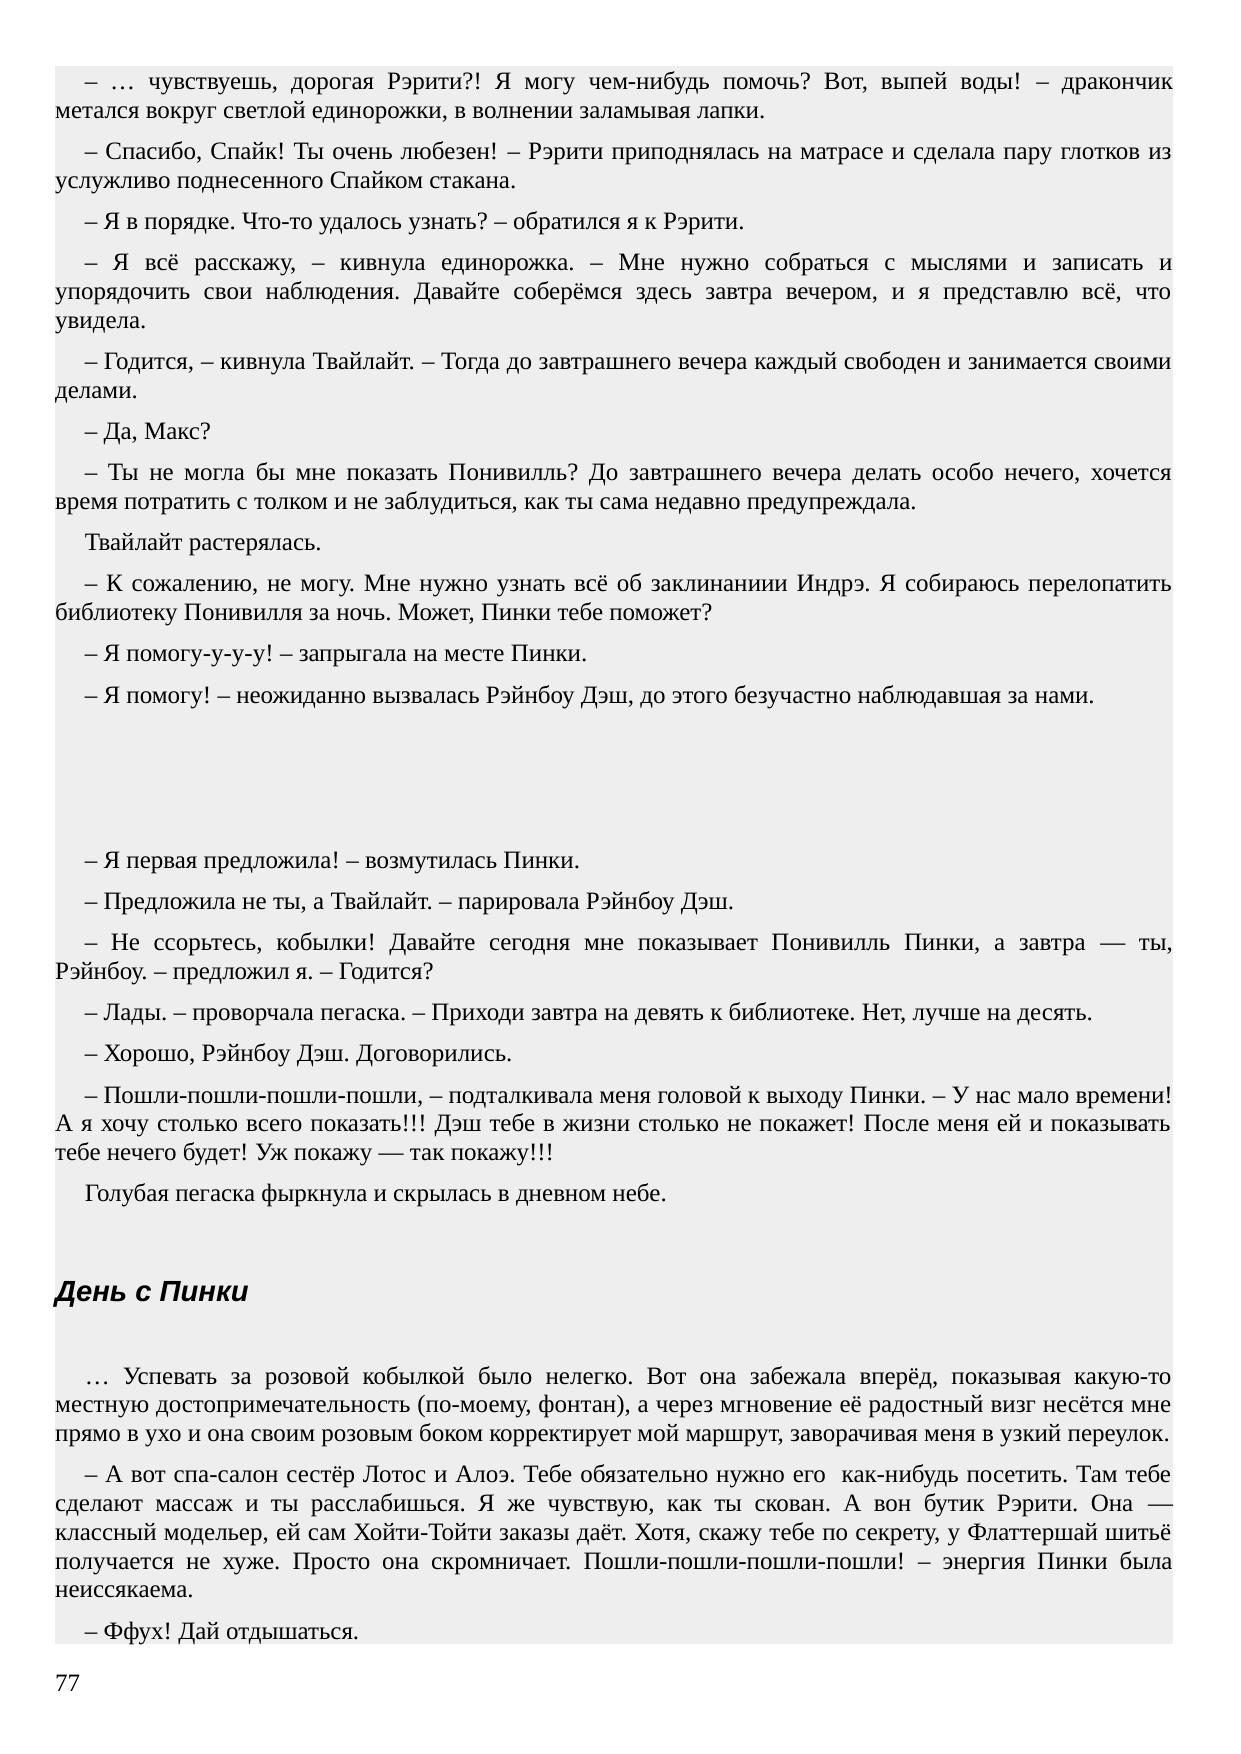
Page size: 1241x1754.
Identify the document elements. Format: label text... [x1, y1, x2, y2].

text – … чувствуешь, дорогая Рэрити?! Я могу чем-нибудь помочь? Вот, выпей воды! – дракончик метался вокруг светлой единорожки, в волнении заламывая лапки. [55, 66, 1173, 123]
text – Я помогу-у-у-у! – запрыгала на месте Пинки. [55, 638, 1173, 667]
text – Годится, – кивнула Твайлайт. – Тогда до завтрашнего вечера каждый свободен и занимается своими делами. [55, 346, 1173, 403]
text – А вот спа-салон сестёр Лотос и Алоэ. Тебе обязательно нужно его как-нибудь посетить. Там тебе сделают массаж и ты расслабишься. Я же чувствую, как ты скован. А вон бутик Рэрити. Она — классный модельер, ей сам Хойти-Тойти заказы даёт. Хотя, скажу тебе по секрету, у Флаттершай шитьё получается не хуже. Просто она скромничает. Пошли-пошли-пошли-пошли! – энергия Пинки была неиссякаема. [55, 1459, 1173, 1603]
text – К сожалению, не могу. Мне нужно узнать всё об заклинаниии Индрэ. Я собираюсь перелопатить библиотеку Понивилля за ночь. Может, Пинки тебе поможет? [55, 568, 1173, 626]
text – Предложила не ты, а Твайлайт. – парировала Рэйнбоу Дэш. [55, 886, 1173, 915]
text – Я первая предложила! – возмутилась Пинки. [55, 845, 1173, 873]
text – Я помогу! – неожиданно вызвалась Рэйнбоу Дэш, до этого безучастно наблюдавшая за нами. [55, 680, 1173, 708]
text – Да, Макс? [55, 416, 1173, 445]
text Голубая пегаска фыркнула и скрылась в дневном небе. [55, 1178, 1173, 1207]
text – Я всё расскажу, – кивнула единорожка. – Мне нужно собраться с мыслями и записать и упорядочить свои наблюдения. Давайте соберёмся здесь завтра вечером, и я представлю всё, что увидела. [55, 247, 1173, 333]
text – Хорошо, Рэйнбоу Дэш. Договорились. [55, 1038, 1173, 1067]
text – Не ссорьтесь, кобылки! Давайте сегодня мне показывает Понивилль Пинки, а завтра — ты, Рэйнбоу. – предложил я. – Годится? [55, 927, 1173, 985]
text – Ты не могла бы мне показать Понивилль? До завтрашнего вечера делать особо нечего, хочется время потратить с толком и не заблудиться, как ты сама недавно предупреждала. [55, 457, 1173, 515]
text – Ффух! Дай отдышаться. [55, 1616, 1173, 1644]
subtitle День с Пинки [55, 1273, 1173, 1307]
text Твайлайт растерялась. [55, 527, 1173, 556]
text … Успевать за розовой кобылкой было нелегко. Вот она забежала вперёд, показывая какую-то местную достопримечательность (по-моему, фонтан), а через мгновение её радостный визг несётся мне прямо в ухо и она своим розовым боком корректирует мой маршрут, заворачивая меня в узкий переулок. [55, 1361, 1173, 1447]
text – Пошли-пошли-пошли-пошли, – подталкивала меня головой к выходу Пинки. – У нас мало времени! А я хочу столько всего показать!!! Дэш тебе в жизни столько не покажет! После меня ей и показывать тебе нечего будет! Уж покажу — так покажу!!! [55, 1080, 1173, 1166]
text – Я в порядке. Что-то удалось узнать? – обратился я к Рэрити. [55, 206, 1173, 235]
text – Спасибо, Спайк! Ты очень любезен! – Рэрити приподнялась на матрасе и сделала пару глотков из услужливо поднесенного Спайком стакана. [55, 136, 1173, 193]
text – Лады. – проворчала пегаска. – Приходи завтра на девять к библиотеке. Нет, лучше на десять. [55, 997, 1173, 1026]
